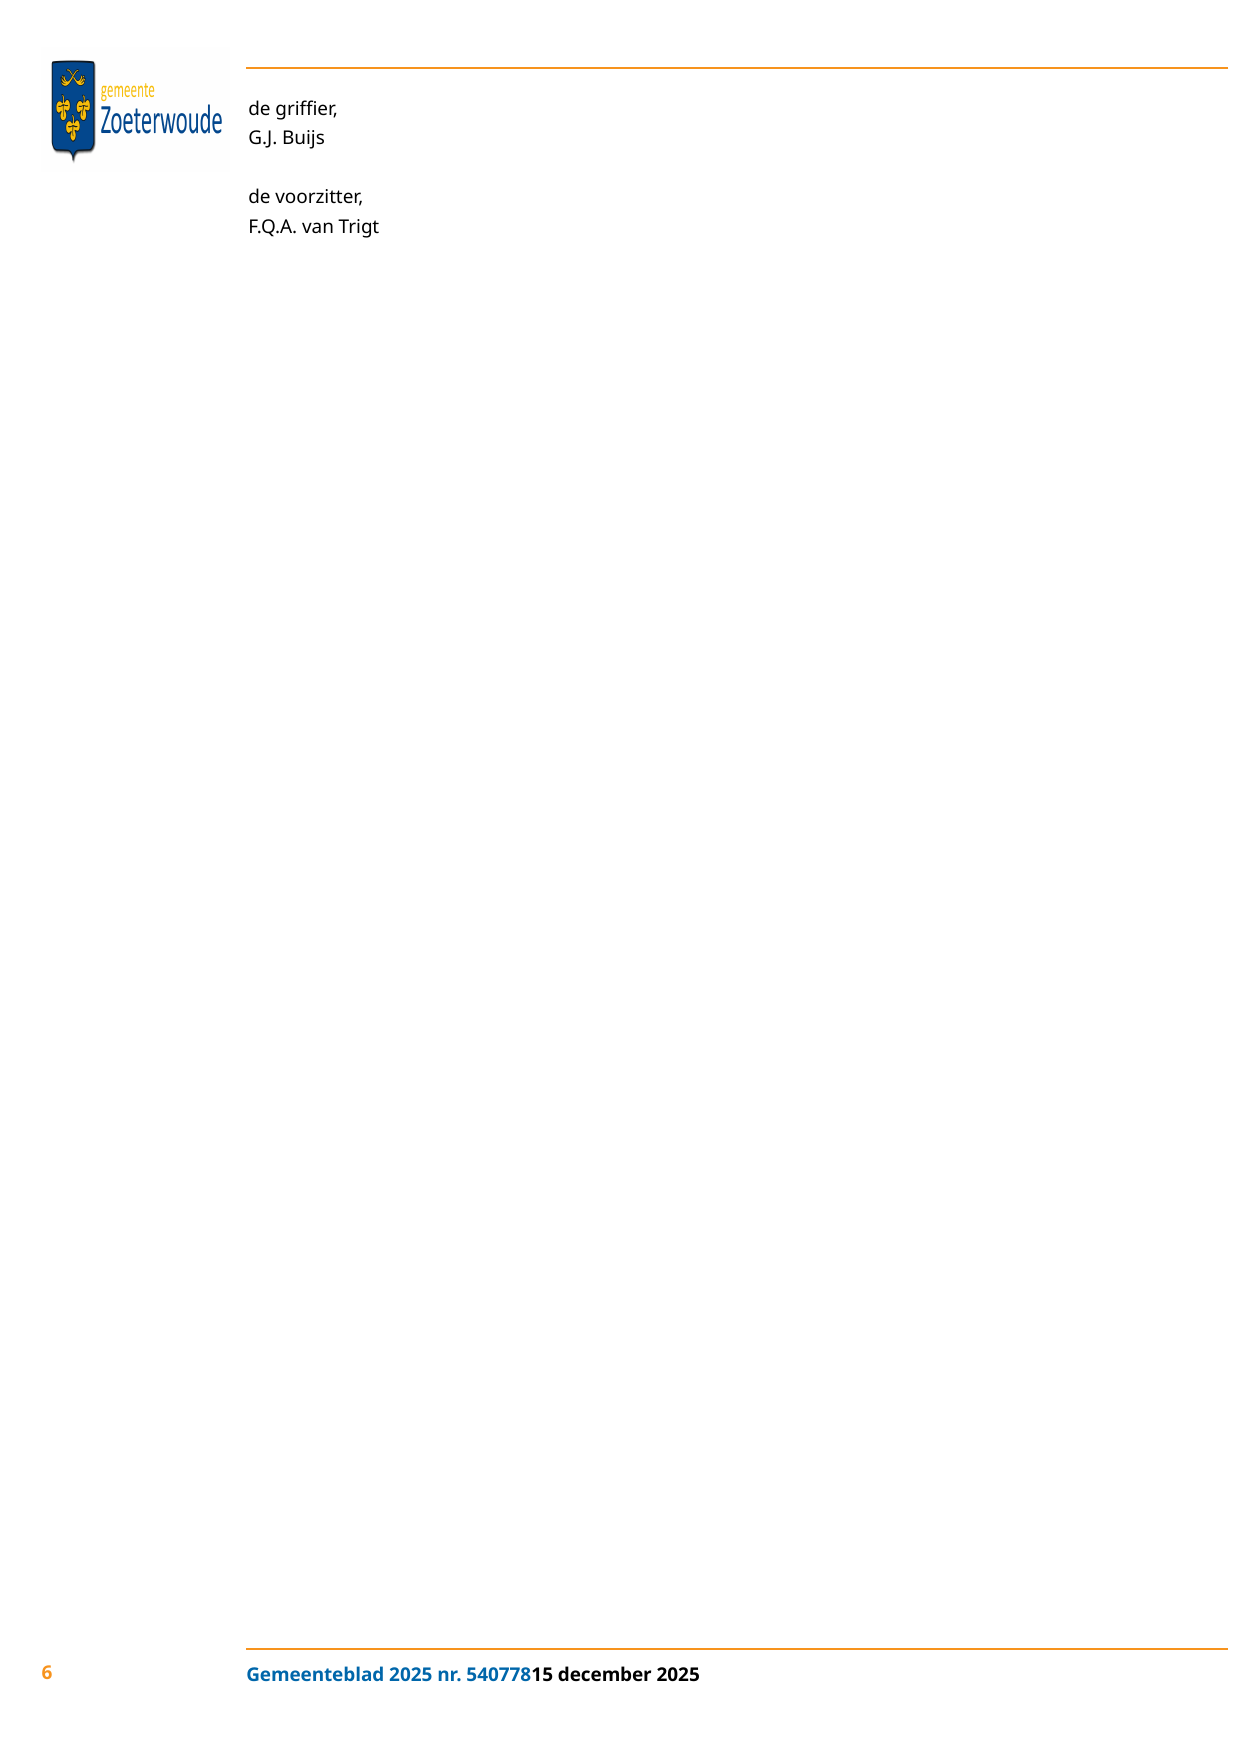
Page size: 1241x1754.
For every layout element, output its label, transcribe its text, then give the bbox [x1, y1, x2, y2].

text G.J. Buijs [248, 124, 1152, 150]
text de voorzitter, [248, 183, 1152, 209]
picture [41, 47, 231, 172]
text de griffier, [248, 95, 1152, 121]
text F.Q.A. van Trigt [248, 213, 1152, 239]
